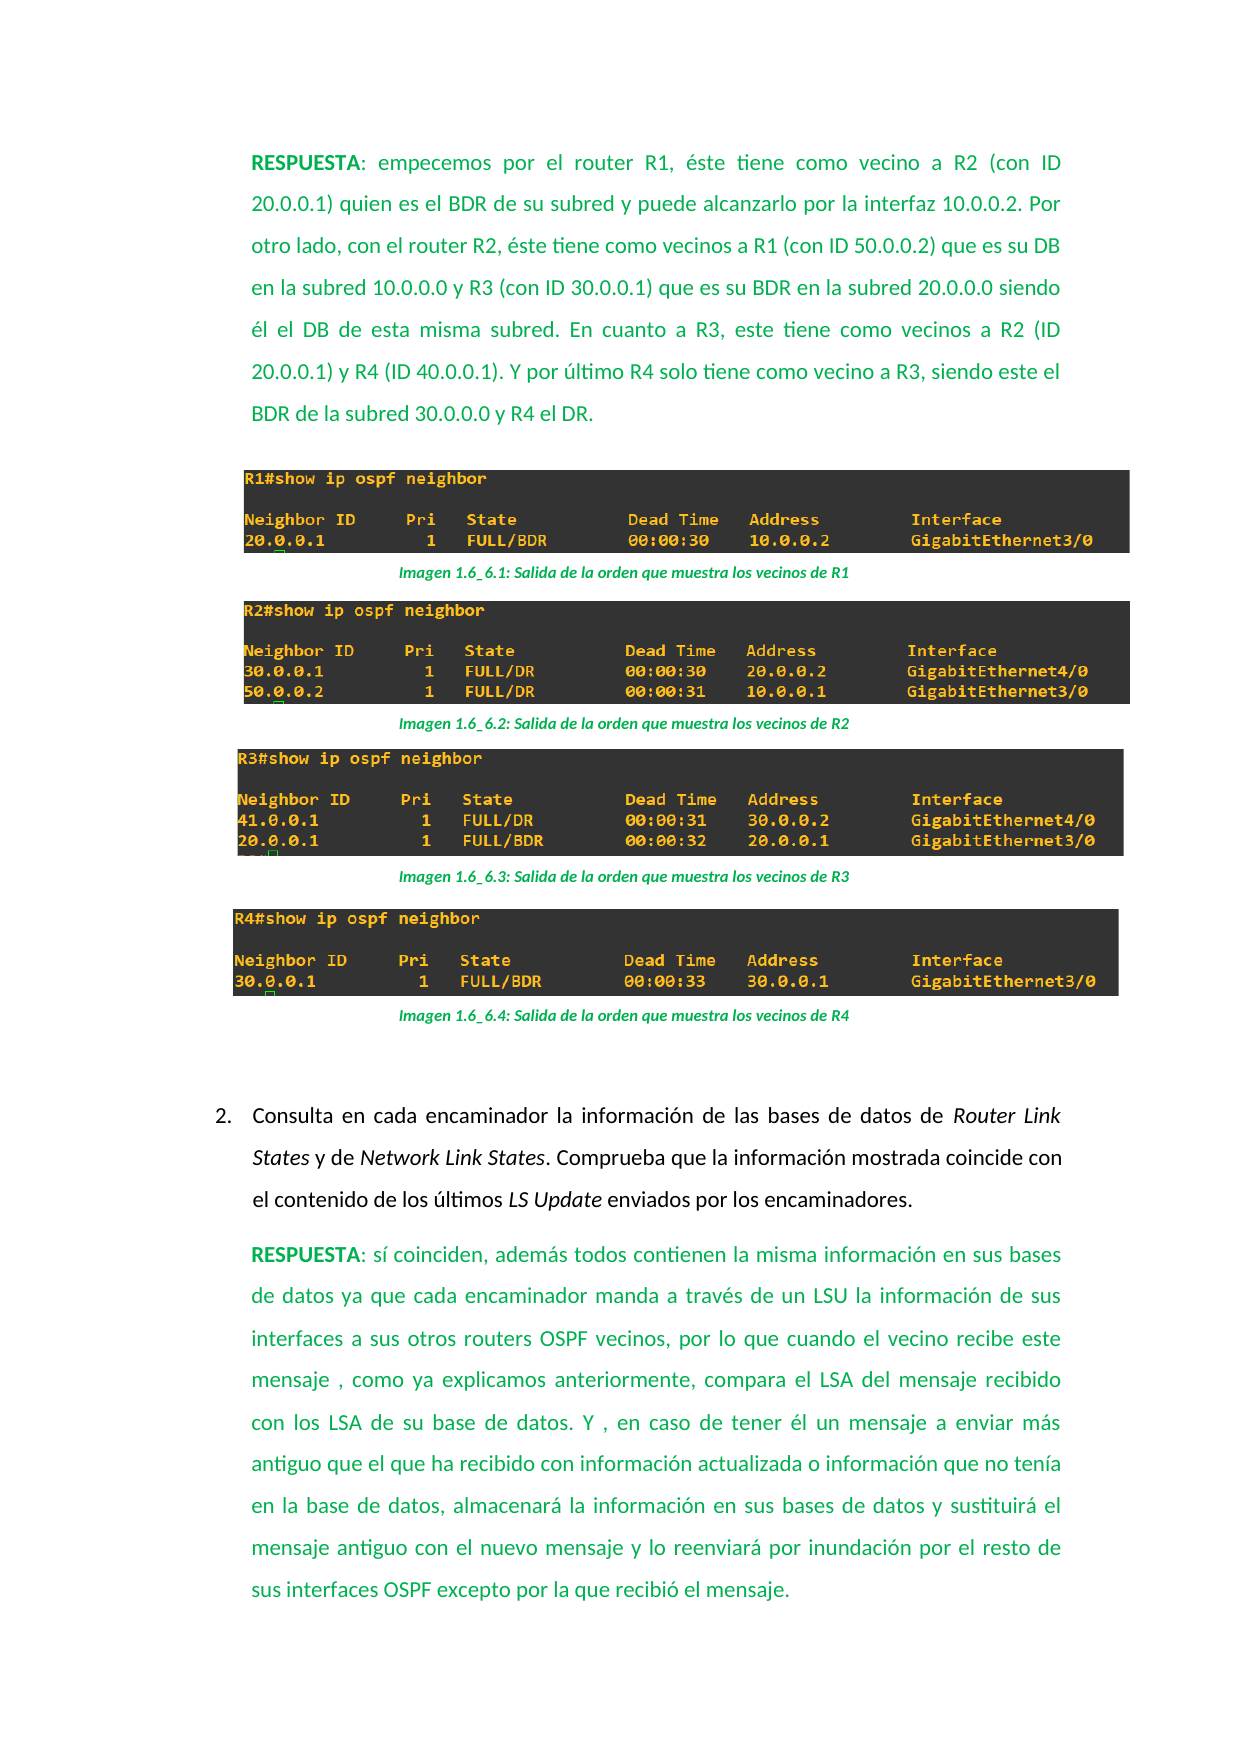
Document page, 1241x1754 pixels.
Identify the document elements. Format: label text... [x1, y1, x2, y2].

text Imagen 1.6_6.1: Salida de la orden que muestra los vecinos de R1 [326, 553, 1063, 583]
text [326, 462, 1063, 470]
text Imagen 1.6_6.4: Salida de la orden que muestra los vecinos de R4 [398, 996, 1063, 1026]
text RESPUESTA: empecemos por el router R1, éste tiene como vecino a R2 (con ID 20.0.0.1) quien es el BDR de su subred y puede alcanzarlo por la interfaz 10.0.0.2. Por otro lado, con el router R2, éste tiene como vecinos a R1 (con ID 50.0.0.2) que es su DB en la subred 10.0.0.0 y R3 (con ID 30.0.0.1) que es su BDR en la subred 20.0.0.0 siendo él el DB de esta misma subred. En cuanto a R3, este tiene como vecinos a R2 (ID 20.0.0.1) y R4 (ID 40.0.0.1). Y por último R4 solo tiene como vecino a R3, siendo este el BDR de la subred 30.0.0.0 y R4 el DR. [251, 148, 1063, 427]
text Imagen 1.6_6.2: Salida de la orden que muestra los vecinos de R2 [326, 704, 1063, 734]
text RESPUESTA: sí coinciden, además todos contienen la misma información en sus bases de datos ya que cada encaminador manda a través de un LSU la información de sus interfaces a sus otros routers OSPF vecinos, por lo que cuando el vecino recibe este mensaje , como ya explicamos anteriormente, compara el LSA del mensaje recibido con los LSA de su base de datos. Y , en caso de tener él un mensaje a enviar más antiguo que el que ha recibido con información actualizada o información que no tenía en la base de datos, almacenará la información en sus bases de datos y sustituirá el mensaje antiguo con el nuevo mensaje y lo reenviará por inundación por el resto de sus interfaces OSPF excepto por la que recibió el mensaje. [251, 1240, 1063, 1603]
text Imagen 1.6_6.3: Salida de la orden que muestra los vecinos de R3 [326, 856, 1063, 886]
list Consulta en cada encaminador la información de las bases de datos de Router Link States y de Network Link States. Comprueba que la información mostrada coincide con el contenido de los últimos LS Update enviados por los encaminadores. [215, 1101, 1063, 1213]
